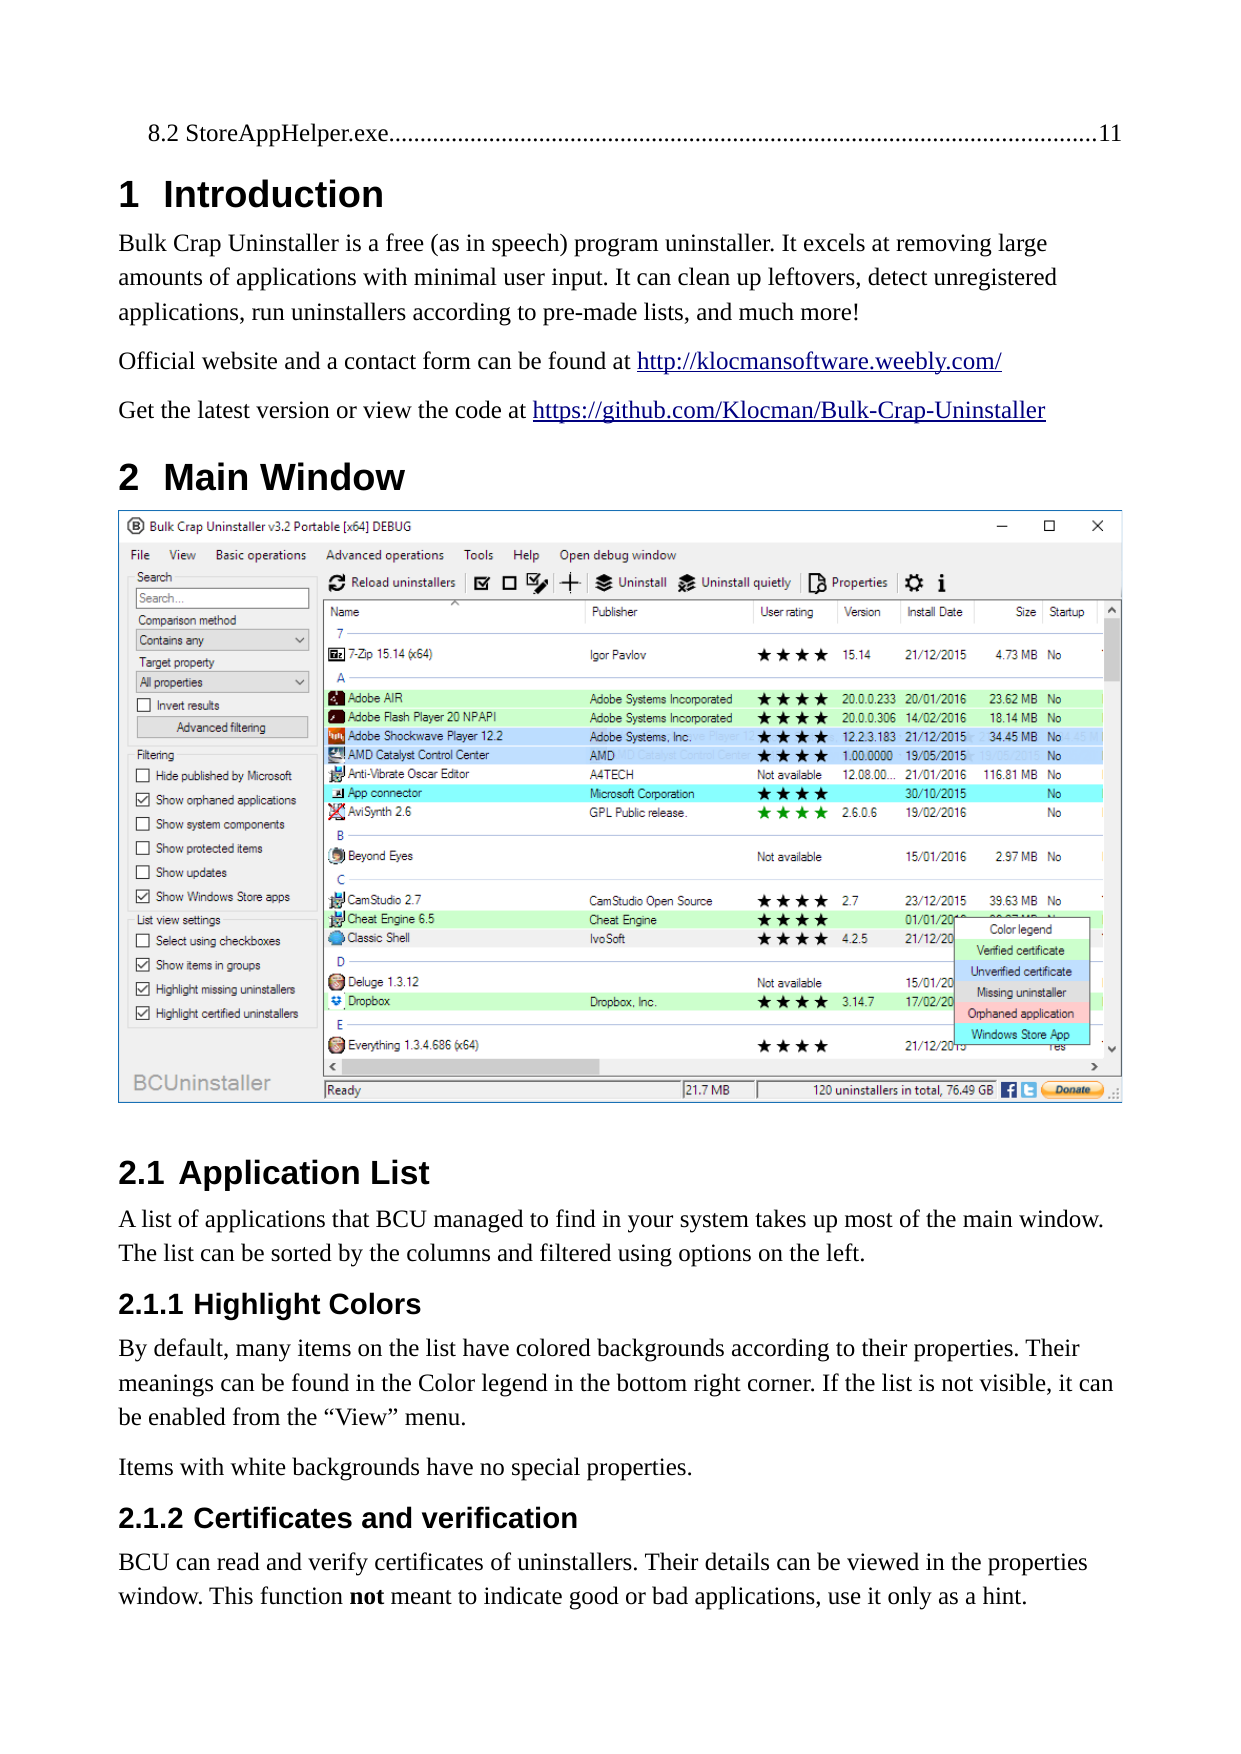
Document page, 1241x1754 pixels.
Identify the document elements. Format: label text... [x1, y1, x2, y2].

subtitle Main Window [118, 454, 1122, 498]
text Bulk Crap Uninstaller is a free (as in speech) program uninstaller. It excels at removing large amounts of applications with minimal user input. It can clean up leftovers, detect unregistered applications, run uninstallers according to pre-made lists, and much more! [118, 228, 1122, 326]
text BCU can read and verify certificates of uninstallers. Their details can be viewed in the properties window. This function not meant to indicate good or bad applications, use it only as a hint. [118, 1547, 1122, 1610]
text Official website and a contact form can be found at http://klocmansoftware.weebly.com/ [118, 346, 1122, 375]
text A list of applications that BCU managed to find in your system takes up most of the main window. The list can be sorted by the columns and filtered using options on the left. [118, 1204, 1122, 1267]
subtitle Certificates and verification [118, 1501, 1122, 1534]
picture [118, 510, 1123, 1103]
text By default, many items on the list have colored backgrounds according to their properties. Their meanings can be found in the Color legend in the bottom right corner. If the list is not visible, it can be enabled from the “View” menu. [118, 1333, 1122, 1431]
text 8.2 StoreAppHelper.exe 11 [148, 118, 1122, 147]
text Get the latest version or view the code at https://github.com/Klocman/Bulk-Crap-Uninstaller [118, 395, 1122, 424]
subtitle Application List [118, 1153, 1122, 1191]
text Items with white backgrounds have no special properties. [118, 1452, 1122, 1480]
subtitle Highlight Colors [118, 1287, 1122, 1321]
subtitle Introduction [118, 172, 1122, 216]
